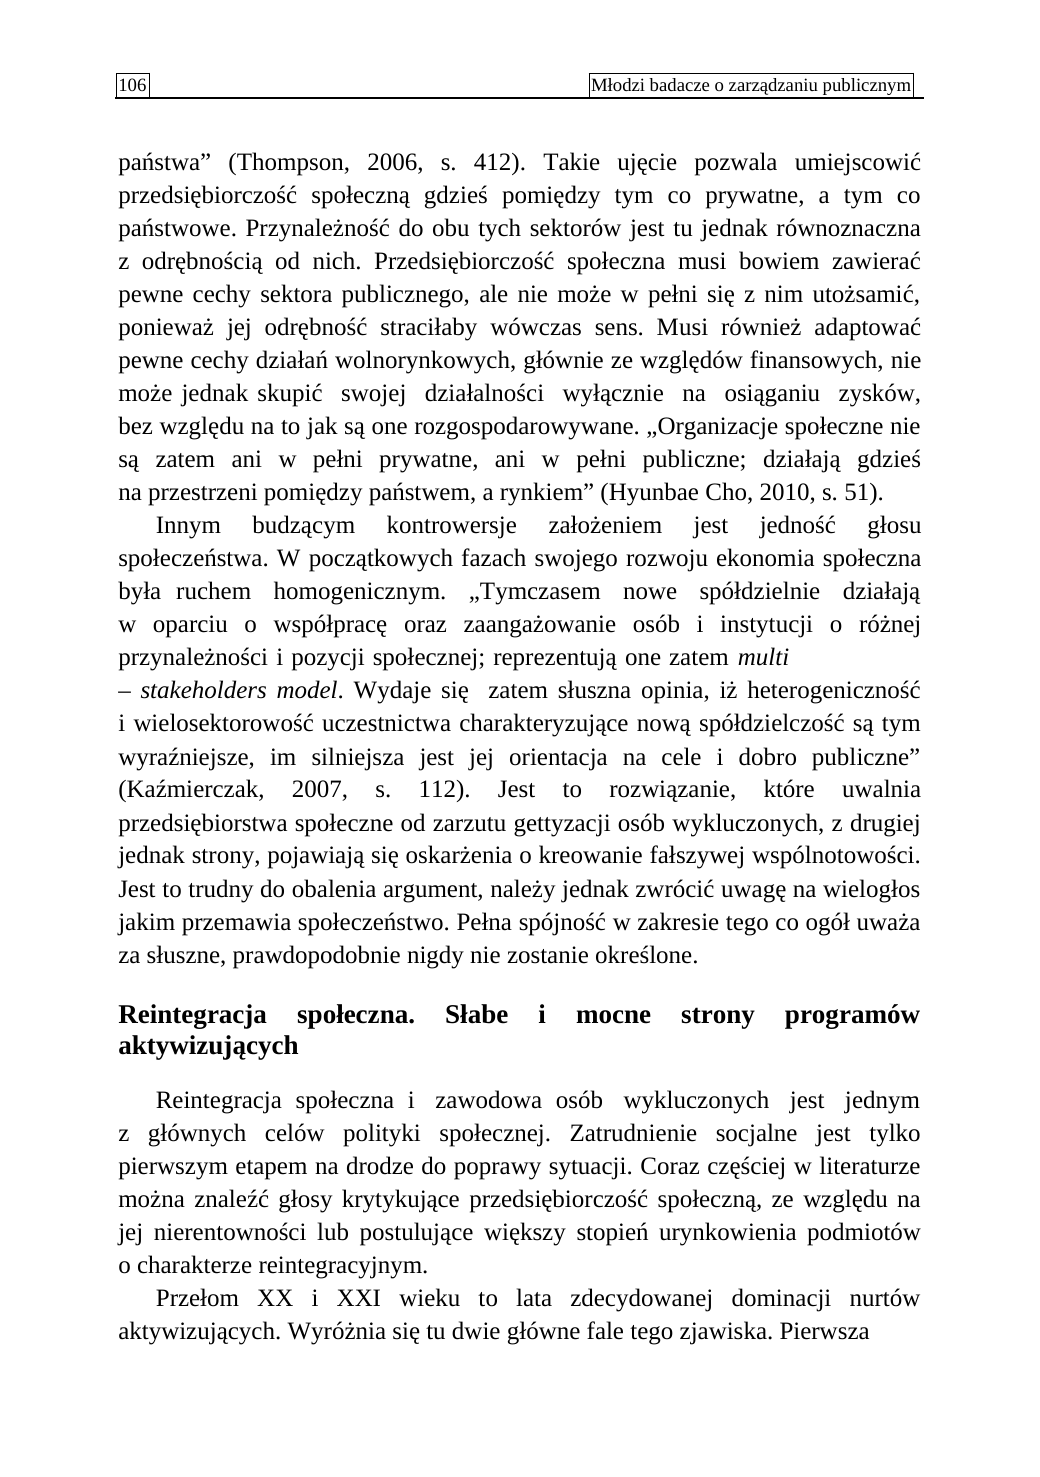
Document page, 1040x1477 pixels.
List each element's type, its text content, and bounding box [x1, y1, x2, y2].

text – stakeholders model. Wydaje się zatem słuszna opinia, iż heterogeniczność i wielosektorowość uczestnictwa charakteryzujące nową spółdzielczość są tym wyraźniejsze, im silniejsza jest jej orientacja na cele i dobro publiczne” (Kaźmierczak, 2007, s. 112). Jest to rozwiązanie, które uwalnia przedsiębiorstwa społeczne od zarzutu gettyzacji osób wykluczonych, z drugiej jednak strony, pojawiają się oskarżenia o kreowanie fałszywej wspólnotowości. Jest to trudny do obalenia argument, należy jednak zwrócić uwagę na wielogłos jakim przemawia społeczeństwo. Pełna spójność w zakresie tego co ogół uważa za słuszne, prawdopodobnie nigdy nie zostanie określone. [118, 676, 921, 968]
text Przełom XX i XXI wieku to lata zdecydowanej dominacji nurtów aktywizujących. Wyróżnia się tu dwie główne fale tego zjawiska. Pierwsza [118, 1283, 921, 1345]
text państwa” (Thompson, 2006, s. 412). Takie ujęcie pozwala umiejscowić przedsiębiorczość społeczną gdzieś pomiędzy tym co prywatne, a tym co państwowe. Przynależność do obu tych sektorów jest tu jednak równoznaczna z odrębnością od nich. Przedsiębiorczość społeczna musi bowiem zawierać pewne cechy sektora publicznego, ale nie może w pełni się z nim utożsamić, ponieważ jej odrębność straciłaby wówczas sens. Musi również adaptować pewne cechy działań wolnorynkowych, głównie ze względów finansowych, nie może jednak skupić swojej działalności wyłącznie na osiąganiu zysków, bez względu na to jak są one rozgospodarowywane. „Organizacje społeczne nie są zatem ani w pełni prywatne, ani w pełni publiczne; działają gdzieś na przestrzeni pomiędzy państwem, a rynkiem” (Hyunbae Cho, 2010, s. 51). [118, 147, 922, 506]
text Innym budzącym kontrowersje założeniem jest jedność głosu społeczeństwa. W początkowych fazach swojego rozwoju ekonomia społeczna była ruchem homogenicznym. „Tymczasem nowe spółdzielnie działają w oparciu o współpracę oraz zaangażowanie osób i instytucji o różnej przynależności i pozycji społecznej; reprezentują one zatem multi [118, 510, 922, 671]
text Reintegracja społeczna i zawodowa osób wykluczonych jest jednym z głównych celów polityki społecznej. Zatrudnienie socjalne jest tylko pierwszym etapem na drodze do poprawy sytuacji. Coraz częściej w literaturze można znaleźć głosy krytykujące przedsiębiorczość społeczną, ze względu na jej nierentowności lub postulujące większy stopień urynkowienia podmiotów o charakterze reintegracyjnym. [118, 1085, 922, 1279]
subtitle Reintegracja społeczna. Słabe i mocne strony programów aktywizujących [118, 998, 921, 1060]
